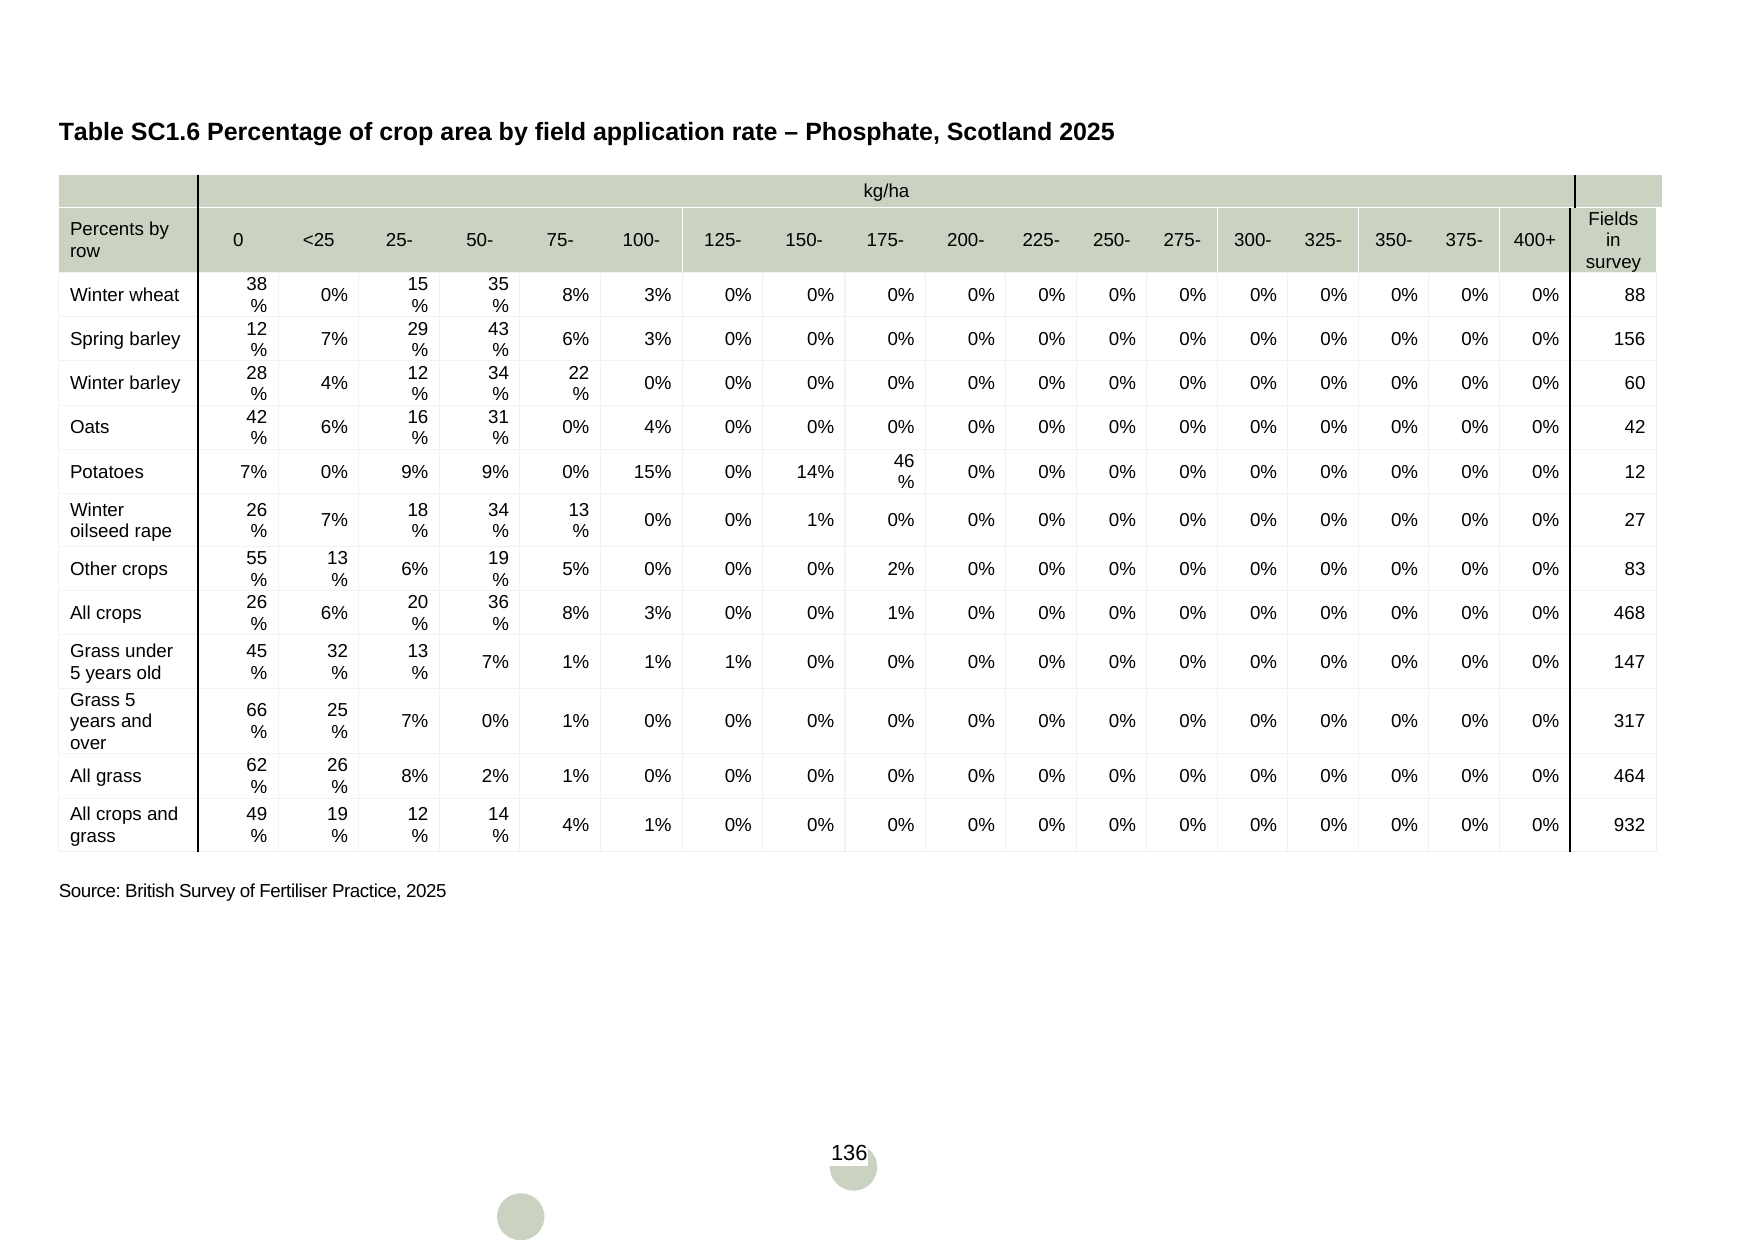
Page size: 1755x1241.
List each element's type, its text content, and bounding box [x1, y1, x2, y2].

table_cell [1657, 272, 1662, 316]
table_cell 6% [520, 317, 600, 360]
table_cell 4% [279, 361, 358, 404]
table_cell 464 [1571, 754, 1656, 797]
table_cell 36% [440, 591, 519, 634]
table_cell Grass under 5 years old [59, 635, 197, 687]
table_cell [1657, 634, 1662, 687]
table_cell 0% [1429, 406, 1499, 449]
table_cell 0% [1359, 361, 1428, 404]
table_cell 66% [199, 689, 278, 753]
table_cell 25% [279, 689, 358, 753]
table_cell 29% [359, 317, 439, 360]
table_cell 1% [601, 799, 682, 851]
table_cell 16% [359, 406, 439, 449]
table_cell 0% [1006, 273, 1076, 316]
table_header [1576, 175, 1662, 207]
table_cell 0% [683, 406, 762, 449]
table_cell 0% [1359, 635, 1428, 687]
table_cell 0% [1218, 450, 1287, 493]
table_cell 0% [1006, 754, 1076, 797]
table_cell 0% [1077, 494, 1146, 546]
table_cell [1657, 493, 1662, 546]
table_cell 0% [1288, 317, 1358, 360]
table_cell 0% [846, 689, 925, 753]
table_cell 0% [1429, 799, 1499, 851]
table_cell 0% [1218, 547, 1287, 590]
table_cell 0% [1006, 547, 1076, 590]
table_cell 6% [279, 591, 358, 634]
table_cell 0% [1006, 591, 1076, 634]
table_cell 468 [1571, 591, 1656, 634]
table_cell 0% [1147, 317, 1217, 360]
table_cell 0% [1077, 406, 1146, 449]
table_cell 0% [1359, 494, 1428, 546]
table_cell 0% [1500, 317, 1569, 360]
table_cell 4% [520, 799, 600, 851]
table_cell 100- [600, 208, 682, 272]
table_cell 0% [926, 450, 1005, 493]
table_cell 0% [683, 273, 762, 316]
table_cell Winter barley [59, 361, 197, 404]
table_cell 0% [846, 799, 925, 851]
table_cell 0% [1359, 689, 1428, 753]
table_cell 0% [1077, 591, 1146, 634]
table_cell 7% [359, 689, 439, 753]
table_cell 5% [520, 547, 600, 590]
table_cell 0% [1218, 406, 1287, 449]
table_cell 0% [1288, 450, 1358, 493]
table_cell 0% [1359, 591, 1428, 634]
table_cell 0% [279, 273, 358, 316]
table_cell 34% [440, 361, 519, 404]
table_cell 0% [1218, 273, 1287, 316]
table_cell [1657, 405, 1662, 449]
table_cell 0% [846, 754, 925, 797]
table_header kg/ha [199, 175, 1574, 207]
table_cell 0% [926, 273, 1005, 316]
table_cell 0% [683, 361, 762, 404]
table_cell 0% [926, 689, 1005, 753]
table_cell 0% [1147, 361, 1217, 404]
table_cell 0% [926, 799, 1005, 851]
table_cell 0% [926, 361, 1005, 404]
table_cell 325- [1288, 208, 1358, 272]
table_cell 0% [1359, 273, 1428, 316]
table_cell 88 [1571, 273, 1656, 316]
table_cell 0% [1147, 450, 1217, 493]
table_cell Other crops [59, 547, 197, 590]
table_cell 19% [440, 547, 519, 590]
table_cell 9% [440, 450, 519, 493]
table_cell 0% [683, 547, 762, 590]
table_cell 42% [199, 406, 278, 449]
table_cell 0% [1429, 361, 1499, 404]
table_cell 3% [601, 273, 682, 316]
table_cell All crops [59, 591, 197, 634]
table_cell 15% [601, 450, 682, 493]
table_cell 34% [440, 494, 519, 546]
table_cell 0% [440, 689, 519, 753]
table_cell Percents by row [59, 208, 197, 272]
table_cell 0% [601, 754, 682, 797]
table_cell 225- [1006, 208, 1076, 272]
table_cell 0% [1288, 799, 1358, 851]
table_cell 0% [1500, 273, 1569, 316]
table_cell 0% [1147, 591, 1217, 634]
table_cell 0% [1429, 689, 1499, 753]
table_cell 150- [763, 208, 845, 272]
table_cell 13% [359, 635, 439, 687]
table_cell [1657, 546, 1662, 590]
table_cell 0% [1429, 494, 1499, 546]
table_cell [1657, 753, 1662, 797]
table_cell 0% [1288, 754, 1358, 797]
table_cell 0% [683, 591, 762, 634]
table_cell 4% [601, 406, 682, 449]
table_cell 3% [601, 591, 682, 634]
table_cell 0% [1218, 317, 1287, 360]
table_cell [1657, 449, 1662, 493]
table_cell 8% [520, 591, 600, 634]
table_cell 250- [1076, 208, 1147, 272]
table_cell 0% [763, 635, 844, 687]
table_cell 27 [1571, 494, 1656, 546]
table_cell 0% [1359, 406, 1428, 449]
text Source: British Survey of Fertiliser Practice, 2025 [58, 880, 1559, 902]
table_cell 35% [440, 273, 519, 316]
table_cell 1% [520, 635, 600, 687]
table_cell 13% [279, 547, 358, 590]
table_cell 0% [846, 635, 925, 687]
table_cell 31% [440, 406, 519, 449]
table_cell 0% [763, 754, 844, 797]
table_cell 1% [520, 689, 600, 753]
table_cell 0% [1218, 591, 1287, 634]
table_cell 0% [1077, 450, 1146, 493]
table_cell 0% [1288, 273, 1358, 316]
table_cell 0% [926, 494, 1005, 546]
table_cell 0% [1077, 689, 1146, 753]
table_cell 0% [1147, 799, 1217, 851]
table_cell 8% [359, 754, 439, 797]
table_cell 0% [1006, 689, 1076, 753]
table_cell 7% [279, 317, 358, 360]
table_cell 0 [199, 208, 278, 272]
table_cell 0% [763, 406, 844, 449]
table_cell [1657, 360, 1662, 404]
table_cell 14% [440, 799, 519, 851]
table_cell 12% [199, 317, 278, 360]
table_cell 50- [439, 208, 520, 272]
table_cell 0% [683, 689, 762, 753]
table_cell 0% [1288, 406, 1358, 449]
table_cell 275- [1147, 208, 1217, 272]
table_cell 0% [1500, 547, 1569, 590]
table_cell 42 [1571, 406, 1656, 449]
table_cell 0% [763, 273, 844, 316]
table_cell 43% [440, 317, 519, 360]
table_cell 55% [199, 547, 278, 590]
table_cell 0% [1359, 799, 1428, 851]
table_cell 6% [359, 547, 439, 590]
table_cell 0% [763, 361, 844, 404]
table_cell 28% [199, 361, 278, 404]
table_cell 0% [1147, 547, 1217, 590]
table_cell 0% [1006, 494, 1076, 546]
table_cell 932 [1571, 799, 1656, 851]
table_cell 0% [926, 317, 1005, 360]
table_cell All grass [59, 754, 197, 797]
table_cell 0% [1288, 494, 1358, 546]
table_cell 0% [1077, 799, 1146, 851]
table_cell 0% [846, 273, 925, 316]
table_cell 375- [1429, 208, 1499, 272]
table_cell 0% [601, 547, 682, 590]
table_cell 0% [601, 361, 682, 404]
table_cell 32% [279, 635, 358, 687]
table_cell 22% [520, 361, 600, 404]
table_cell 0% [1288, 547, 1358, 590]
subtitle Table SC1.6 Percentage of crop area by field application rate – Phosphate, Scotland 2025 [58, 117, 1559, 146]
table_cell 13% [520, 494, 600, 546]
table_cell 400+ [1500, 208, 1569, 272]
table_cell 0% [601, 494, 682, 546]
table_cell 20% [359, 591, 439, 634]
table_cell 0% [683, 754, 762, 797]
table_cell 45% [199, 635, 278, 687]
table_cell 1% [683, 635, 762, 687]
table_cell 0% [1006, 317, 1076, 360]
table_cell 0% [1147, 406, 1217, 449]
table_cell 0% [1359, 547, 1428, 590]
table_cell 0% [926, 547, 1005, 590]
table_cell 0% [846, 361, 925, 404]
table_cell 200- [925, 208, 1006, 272]
table_cell 83 [1571, 547, 1656, 590]
table_cell 0% [763, 689, 844, 753]
table_cell 14% [763, 450, 844, 493]
table_cell 0% [1077, 273, 1146, 316]
table_cell [1657, 590, 1662, 634]
table_cell 46% [846, 450, 925, 493]
table_cell 0% [683, 494, 762, 546]
table_cell 0% [1429, 635, 1499, 687]
table_cell 0% [1006, 406, 1076, 449]
table_cell 0% [1218, 754, 1287, 797]
table_cell 0% [1218, 689, 1287, 753]
table_cell 0% [1006, 799, 1076, 851]
table_cell 0% [1077, 635, 1146, 687]
table_cell 0% [1500, 799, 1569, 851]
table_cell 0% [1218, 361, 1287, 404]
table_cell 125- [683, 208, 763, 272]
table_cell 0% [1288, 635, 1358, 687]
table_cell 60 [1571, 361, 1656, 404]
table_cell 0% [926, 635, 1005, 687]
table_cell 0% [1147, 635, 1217, 687]
table_cell 0% [1500, 689, 1569, 753]
table_cell 317 [1571, 689, 1656, 753]
table_cell Spring barley [59, 317, 197, 360]
table_cell 0% [846, 494, 925, 546]
table_cell 0% [1218, 799, 1287, 851]
table_cell 0% [1006, 450, 1076, 493]
table_cell 7% [199, 450, 278, 493]
table_cell 0% [683, 317, 762, 360]
table_cell Oats [59, 406, 197, 449]
table_cell 7% [279, 494, 358, 546]
table_cell 147 [1571, 635, 1656, 687]
table_cell 0% [1359, 754, 1428, 797]
table_cell 0% [1006, 635, 1076, 687]
table_cell 0% [1500, 450, 1569, 493]
table_cell 62% [199, 754, 278, 797]
table_cell 0% [1288, 361, 1358, 404]
table_cell 0% [1288, 591, 1358, 634]
table_cell 9% [359, 450, 439, 493]
table_cell 0% [1147, 689, 1217, 753]
table_cell 6% [279, 406, 358, 449]
table_cell 0% [1500, 754, 1569, 797]
table_cell 0% [1006, 361, 1076, 404]
table_cell 1% [520, 754, 600, 797]
table_cell [1656, 208, 1662, 272]
table_cell 1% [601, 635, 682, 687]
table_cell [1657, 688, 1662, 753]
table_cell 0% [763, 799, 844, 851]
table_cell 0% [683, 450, 762, 493]
table_cell 0% [1500, 406, 1569, 449]
table_cell 0% [763, 591, 844, 634]
table_cell 0% [1429, 450, 1499, 493]
table_cell 0% [1077, 361, 1146, 404]
table_cell 0% [1077, 317, 1146, 360]
table_cell 350- [1359, 208, 1429, 272]
table_cell 0% [763, 317, 844, 360]
table_cell 0% [763, 547, 844, 590]
table_cell Winter oilseed rape [59, 494, 197, 546]
table_cell 19% [279, 799, 358, 851]
table_cell 0% [1359, 317, 1428, 360]
table_cell 12% [359, 361, 439, 404]
table_cell 2% [846, 547, 925, 590]
table_cell 7% [440, 635, 519, 687]
table_cell 0% [683, 799, 762, 851]
table_cell 49% [199, 799, 278, 851]
table_cell 0% [846, 317, 925, 360]
table_cell 0% [1429, 754, 1499, 797]
table_cell 0% [1147, 754, 1217, 797]
table_cell 0% [926, 406, 1005, 449]
table_cell 0% [1218, 494, 1287, 546]
table_cell 0% [1147, 273, 1217, 316]
table_header [59, 175, 197, 207]
table_cell 12 [1571, 450, 1656, 493]
table_cell 0% [1077, 547, 1146, 590]
table_cell 175- [845, 208, 925, 272]
table_cell 0% [1288, 689, 1358, 753]
table_cell 3% [601, 317, 682, 360]
table_cell 0% [1429, 317, 1499, 360]
table_cell Winter wheat [59, 273, 197, 316]
table_cell 26% [279, 754, 358, 797]
table_cell 0% [1359, 450, 1428, 493]
table_cell 15% [359, 273, 439, 316]
table_cell 156 [1571, 317, 1656, 360]
table_cell 0% [926, 754, 1005, 797]
table_cell 0% [1500, 591, 1569, 634]
table_cell 0% [1077, 754, 1146, 797]
table_cell 0% [1218, 635, 1287, 687]
table_cell 1% [846, 591, 925, 634]
table_cell 0% [1429, 591, 1499, 634]
table_cell 0% [1147, 494, 1217, 546]
table_cell [1657, 798, 1662, 851]
table_cell 12% [359, 799, 439, 851]
table_cell 0% [846, 406, 925, 449]
table_cell 300- [1218, 208, 1288, 272]
table_cell 0% [1500, 361, 1569, 404]
table_cell Grass 5 years and over [59, 689, 197, 753]
table_cell Potatoes [59, 450, 197, 493]
table_cell All crops and grass [59, 799, 197, 851]
table_cell 0% [1500, 494, 1569, 546]
table_cell 18% [359, 494, 439, 546]
table_cell 26% [199, 494, 278, 546]
table_cell 0% [279, 450, 358, 493]
table_cell [1657, 316, 1662, 360]
table_cell 0% [1429, 547, 1499, 590]
table_cell 0% [1500, 635, 1569, 687]
table_cell 26% [199, 591, 278, 634]
table_cell 0% [926, 591, 1005, 634]
table_cell 25- [359, 208, 439, 272]
table_cell 1% [763, 494, 844, 546]
table_cell <25 [278, 208, 359, 272]
table_cell 0% [1429, 273, 1499, 316]
table_cell 8% [520, 273, 600, 316]
table_cell 0% [601, 689, 682, 753]
table_cell Fields in survey [1571, 208, 1656, 272]
table_cell 38% [199, 273, 278, 316]
table_cell 75- [520, 208, 600, 272]
table_cell 0% [520, 450, 600, 493]
table_cell 2% [440, 754, 519, 797]
table_cell 0% [520, 406, 600, 449]
